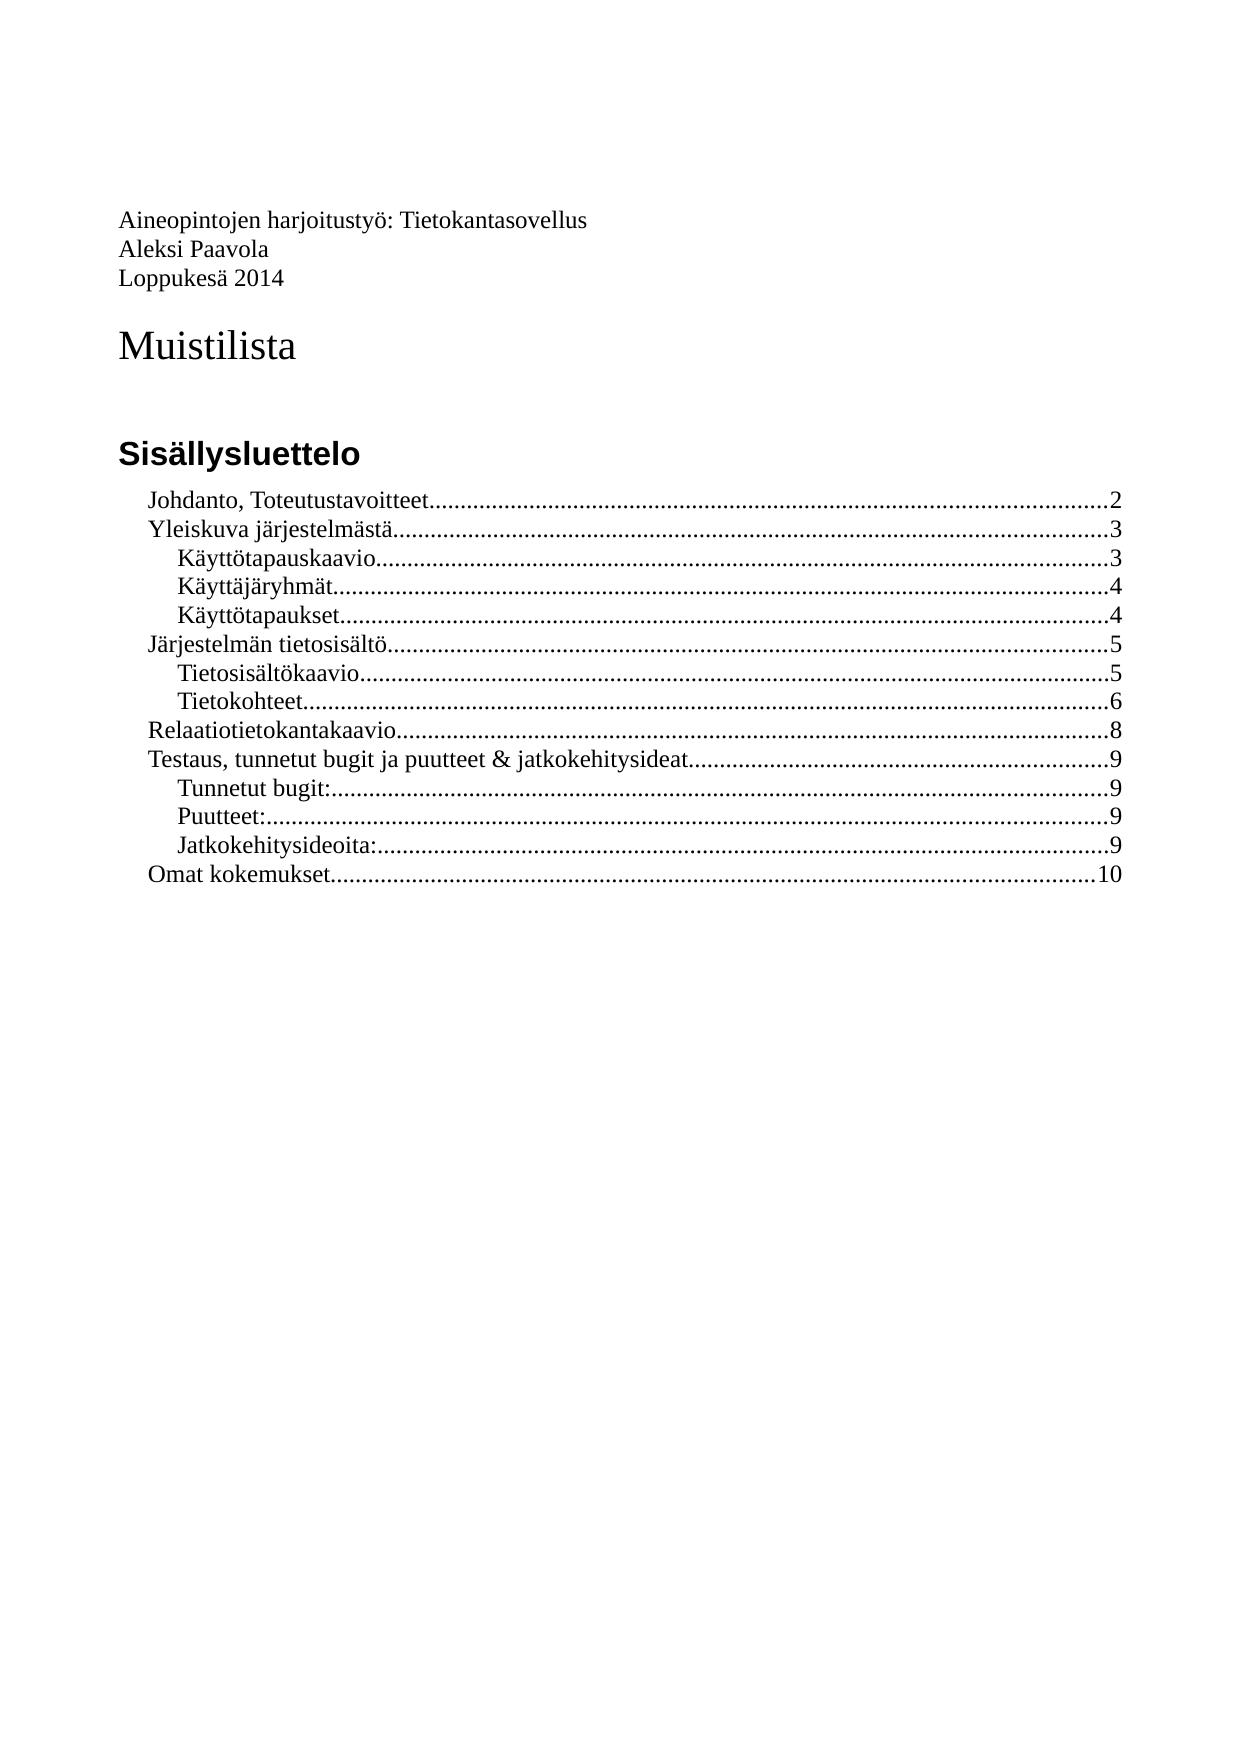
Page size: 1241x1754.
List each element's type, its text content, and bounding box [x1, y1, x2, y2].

subtitle Sisällysluettelo [118, 434, 1122, 473]
text Käyttötapaukset 4 [177, 600, 1122, 629]
text Loppukesä 2014 [118, 263, 1122, 291]
text Käyttötapauskaavio 3 [177, 543, 1122, 571]
text Johdanto, Toteutustavoitteet 2 [148, 485, 1122, 514]
text Tietosisältökaavio 5 [177, 658, 1122, 686]
text Aleksi Paavola [118, 234, 1122, 263]
text Tietokohteet 6 [177, 686, 1122, 715]
text Tunnetut bugit: 9 [177, 773, 1122, 801]
text Järjestelmän tietosisältö 5 [148, 629, 1122, 658]
text Käyttäjäryhmät 4 [177, 571, 1122, 600]
text Aineopintojen harjoitustyö: Tietokantasovellus [118, 205, 1122, 234]
text Relaatiotietokantakaavio 8 [148, 715, 1122, 744]
text Yleiskuva järjestelmästä 3 [148, 514, 1122, 543]
text Jatkokehitysideoita: 9 [177, 830, 1122, 859]
text Omat kokemukset 10 [148, 859, 1122, 888]
text Muistilista [118, 320, 1122, 368]
text Testaus, tunnetut bugit ja puutteet & jatkokehitysideat 9 [148, 744, 1122, 773]
text Puutteet: 9 [177, 801, 1122, 830]
